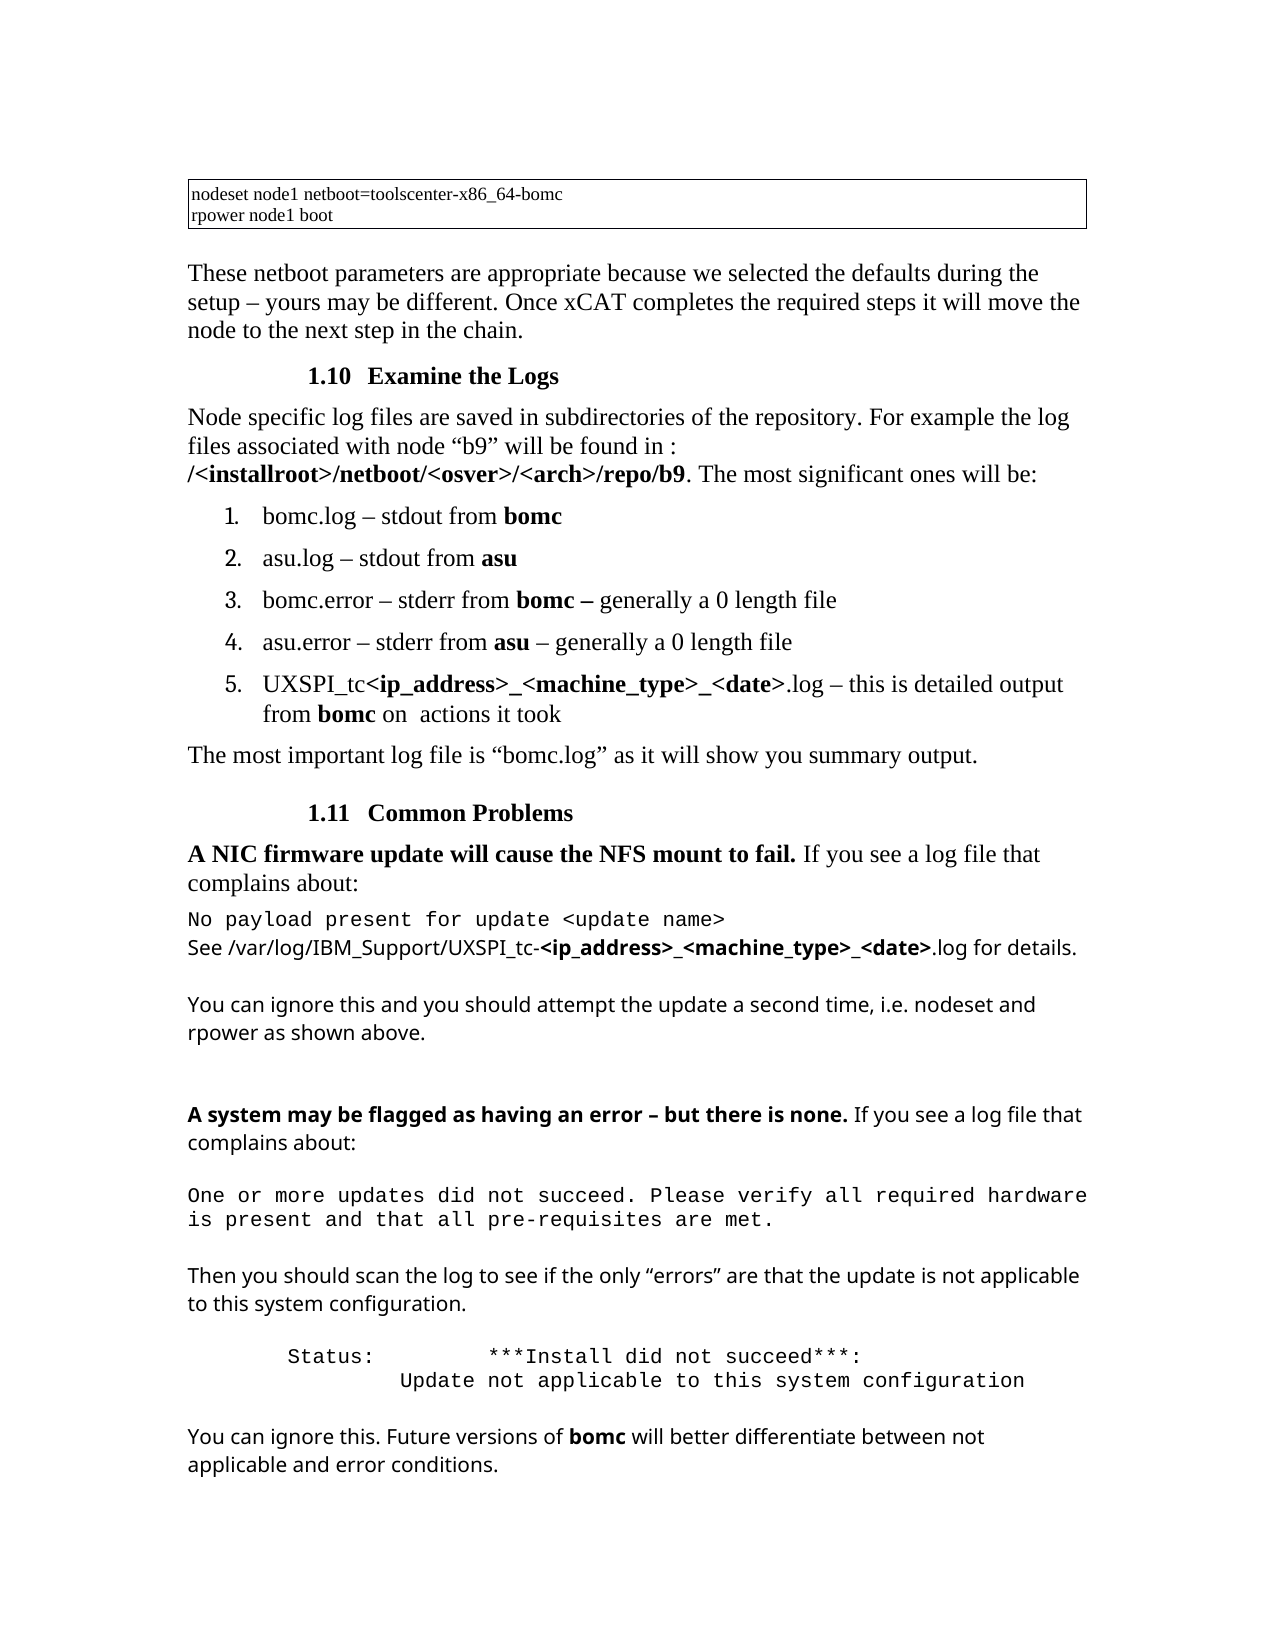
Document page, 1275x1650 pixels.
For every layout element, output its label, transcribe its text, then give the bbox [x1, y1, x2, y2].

subtitle You can ignore this and you should attempt the update a second time, i.e. nodeset and rpower as shown above. [187, 990, 1087, 1047]
subtitle asu.log – stdout from asu [225, 543, 1087, 572]
subtitle See /var/log/IBM_Support/UXSPI_tc-<ip_address>_<machine_type>_<date>.log for details. [187, 933, 1087, 961]
subtitle One or more updates did not succeed. Please verify all required hardware is present and that all pre-requisites are met. [187, 1185, 1087, 1233]
subtitle The most important log file is “bomc.log” as it will show you summary output. [187, 740, 1087, 769]
subtitle A system may be flagged as having an error – but there is none. If you see a log file that complains about: [187, 1100, 1087, 1157]
subtitle You can ignore this. Future versions of bomc will better differentiate between not applicable and error conditions. [187, 1422, 1087, 1479]
subtitle bomc.error – stderr from bomc – generally a 0 length file [225, 585, 1087, 614]
subtitle UXSPI_tc<ip_address>_<machine_type>_<date>.log – this is detailed output from bomc on actions it took [225, 669, 1087, 727]
text nodeset node1 netboot=toolscenter-x86_64-bomc [189, 180, 1086, 200]
subtitle Node specific log files are saved in subdirectories of the repository. For example the log files associated with node “b9” will be found in : /<installroot>/netboot/<osver>/<arch>/repo/b9. The most significant ones will be: [187, 402, 1087, 488]
subtitle Update not applicable to this system configuration [187, 1370, 1087, 1394]
subtitle bomc.log – stdout from bomc [225, 501, 1087, 530]
subtitle Examine the Logs [307, 361, 1087, 389]
subtitle Then you should scan the log to see if the only “errors” are that the update is not applicable to this system configuration. [187, 1261, 1087, 1318]
subtitle Status: ***Install did not succeed***: [187, 1346, 1087, 1370]
subtitle Common Problems [307, 798, 1087, 827]
subtitle A NIC firmware update will cause the NFS mount to fail. If you see a log file that complains about: [187, 839, 1087, 897]
subtitle These netboot parameters are appropriate because we selected the defaults during the setup – yours may be different. Once xCAT completes the required steps it will move the node to the next step in the chain. [187, 258, 1087, 344]
subtitle No payload present for update <update name> [187, 909, 1087, 933]
subtitle asu.error – stderr from asu – generally a 0 length file [225, 627, 1087, 657]
text rpower node1 boot [189, 200, 1086, 228]
